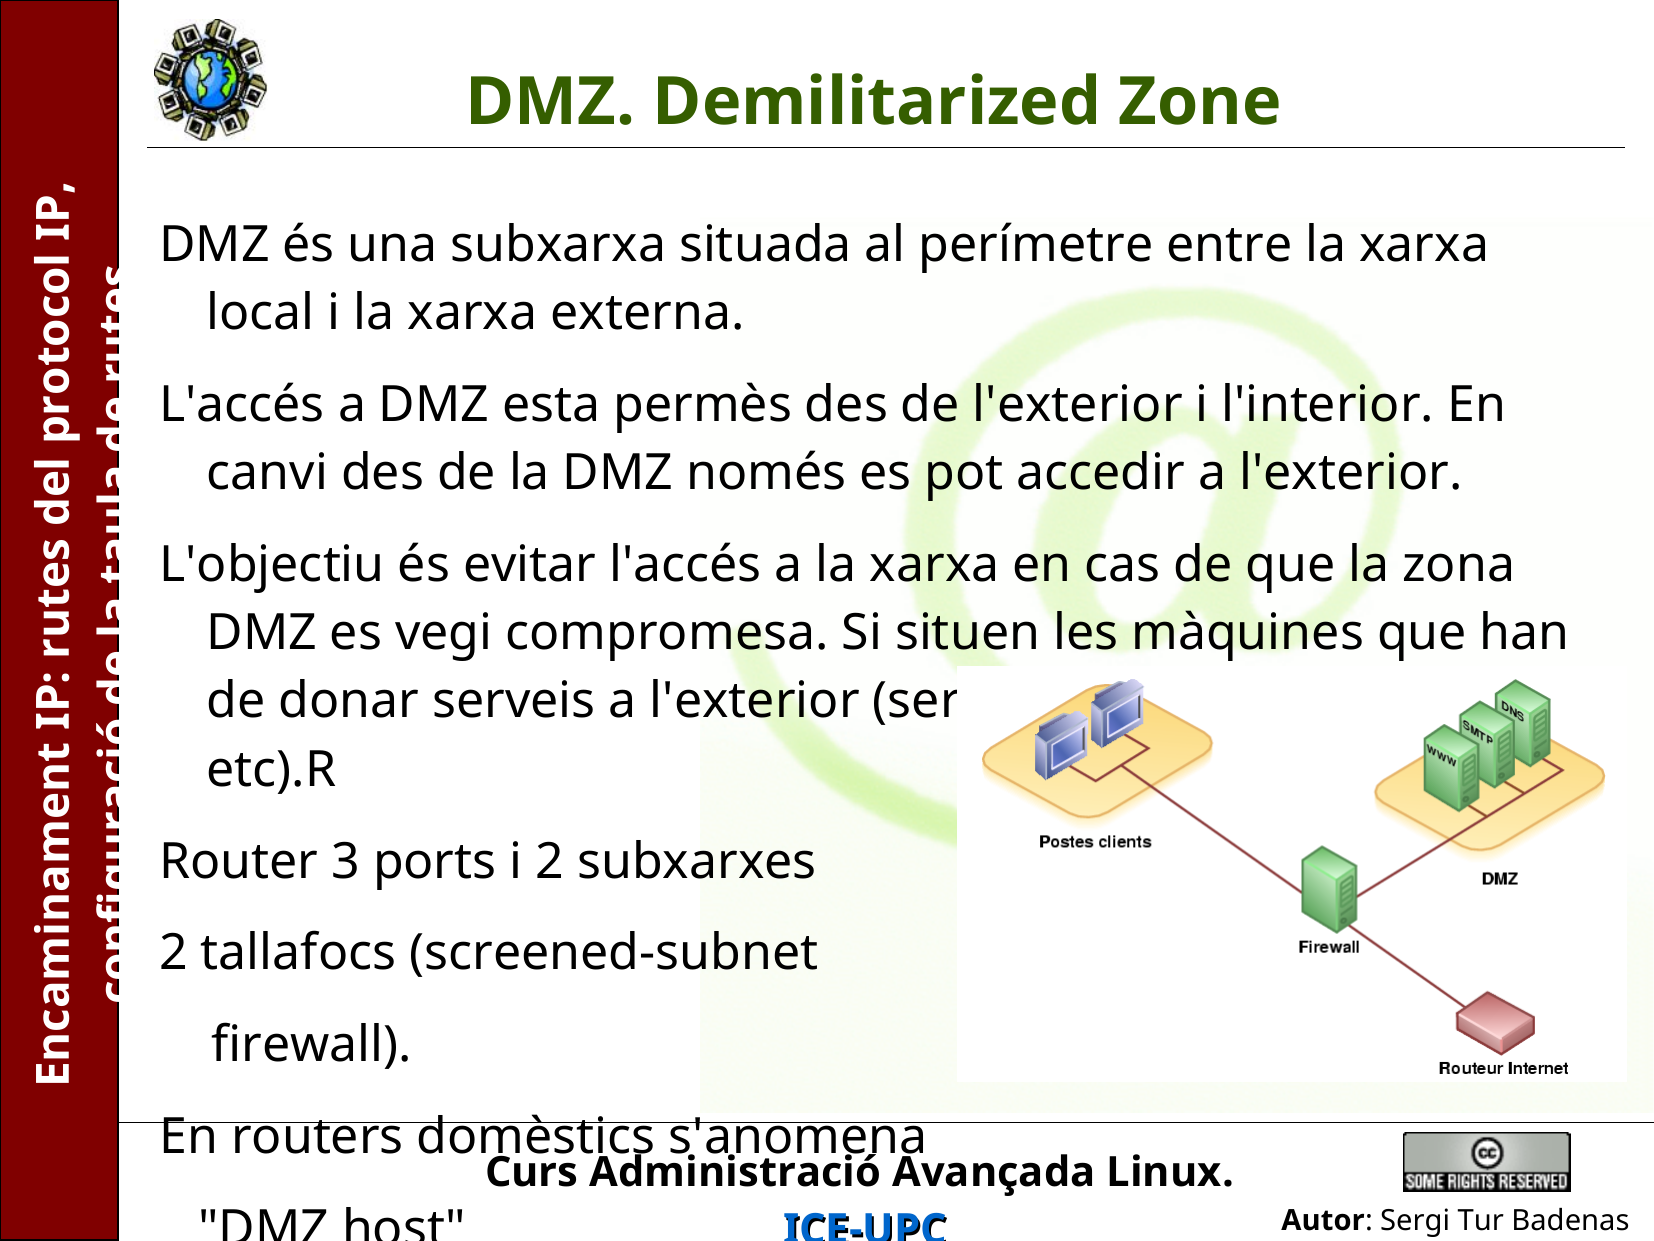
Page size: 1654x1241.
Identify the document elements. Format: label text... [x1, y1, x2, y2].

picture [700, 217, 1654, 1113]
picture [154, 19, 268, 56]
picture [1403, 1132, 1571, 1192]
list DMZ és una subxarxa situada al perímetre entre la xarxa local i la xarxa externa. L'accés a DMZ esta permès des de l'exterior i l'interior. En canvi des de la DMZ només es pot accedir a l'exterior. L'objectiu és evitar l'accés a la xarxa en cas de que la zona DMZ es vegi compromesa. Si situen les màquines que han de donar serveis a l'exterior (servidor web, de correu, DNS, etc).R Router 3 ports i 2 subxarxes 2 tallafocs (screened-subnet firewall). En routers domèstics s'anomena "DMZ host" [64, 207, 1611, 1043]
title DMZ. Demilitarized Zone [129, 56, 1619, 141]
